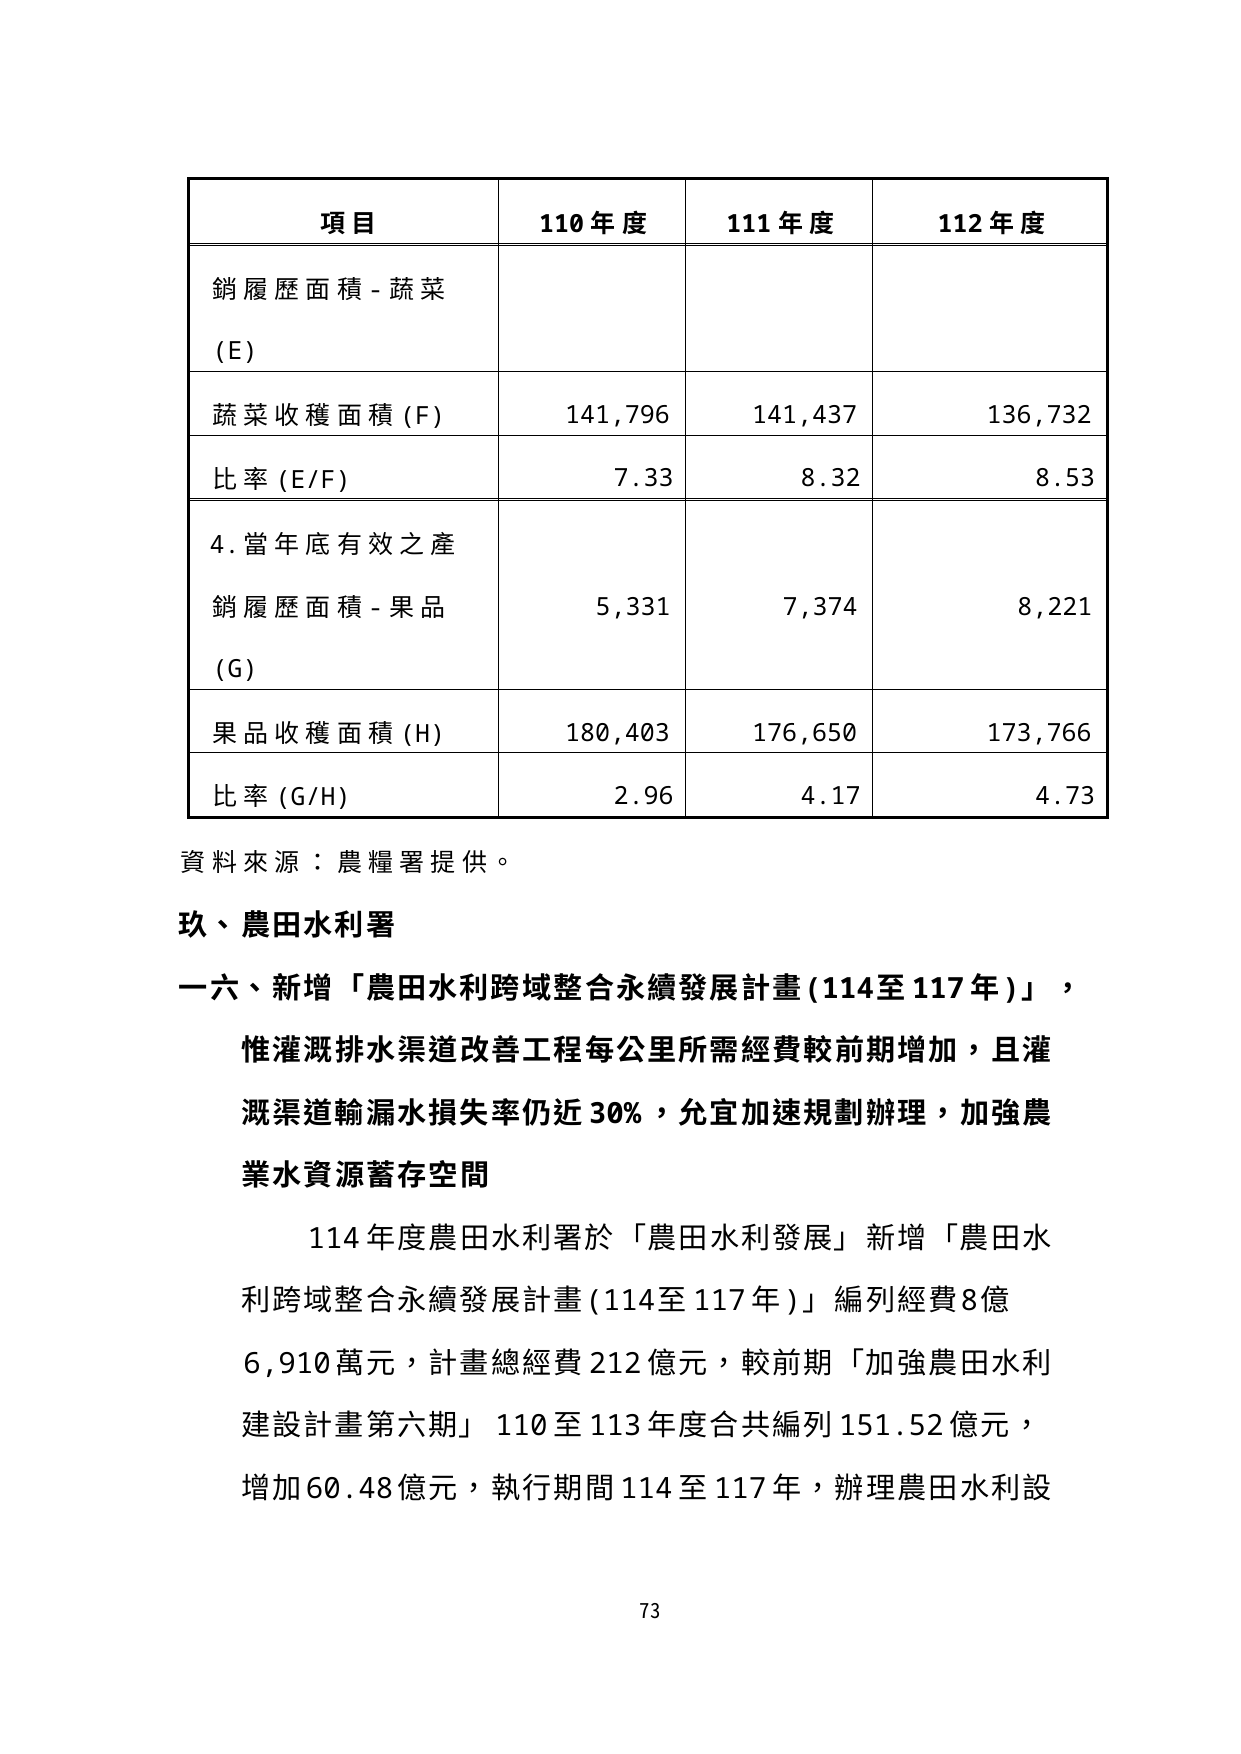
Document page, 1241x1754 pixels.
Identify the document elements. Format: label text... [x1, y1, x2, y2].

table_cell 比率(G/H) [190, 753, 498, 816]
table_cell 比率(E/F) [190, 436, 498, 498]
table_cell 136,732 [873, 372, 1106, 434]
table_cell [873, 246, 1106, 371]
table_cell 173,766 [873, 690, 1106, 752]
table_cell 果品收穫面積(H) [190, 690, 498, 752]
text 114年度農田水利署於「農田水利發展」新增「農田水利跨域整合永續發展計畫(114至117年)」編列經費8億6,910萬元，計畫總經費212億元，較前期「加強農田水利建設計畫第六期」110至113年度合共編列151.52億元，增加60.48億元，執行期間114至117年，辦理農田水利設 [236, 1194, 1063, 1506]
table_header 項目 [190, 180, 498, 243]
table_cell 蔬菜收穫面積(F) [190, 372, 498, 434]
table_cell 銷履歷面積-蔬菜(E) [190, 246, 498, 371]
table_cell 4.73 [873, 753, 1106, 816]
text 一六、新增「農田水利跨域整合永續發展計畫(114至117年)」，惟灌溉排水渠道改善工程每公里所需經費較前期增加，且灌溉渠道輸漏水損失率仍近30%，允宜加速規劃辦理，加強農業水資源蓄存空間 [177, 944, 1063, 1194]
table_cell 8.53 [873, 436, 1106, 498]
table_cell 7.33 [499, 436, 685, 498]
table_cell 141,437 [686, 372, 872, 434]
table_cell 8.32 [686, 436, 872, 498]
table_cell [499, 246, 685, 371]
text 資料來源：農糧署提供。 [177, 819, 1063, 881]
table_cell 141,796 [499, 372, 685, 434]
table_cell 7,374 [686, 501, 872, 689]
table_cell 180,403 [499, 690, 685, 752]
table_cell 4.當年底有效之產銷履歷面積-果品(G) [190, 501, 498, 689]
table_cell 8,221 [873, 501, 1106, 689]
table_cell 4.17 [686, 753, 872, 816]
table_header 111年度 [686, 180, 872, 243]
table_cell 5,331 [499, 501, 685, 689]
table_cell 176,650 [686, 690, 872, 752]
table_cell [686, 246, 872, 371]
table_header 110年度 [499, 180, 685, 243]
table_cell 2.96 [499, 753, 685, 816]
table_header 112年度 [873, 180, 1106, 243]
text 玖、農田水利署 [177, 881, 1063, 944]
